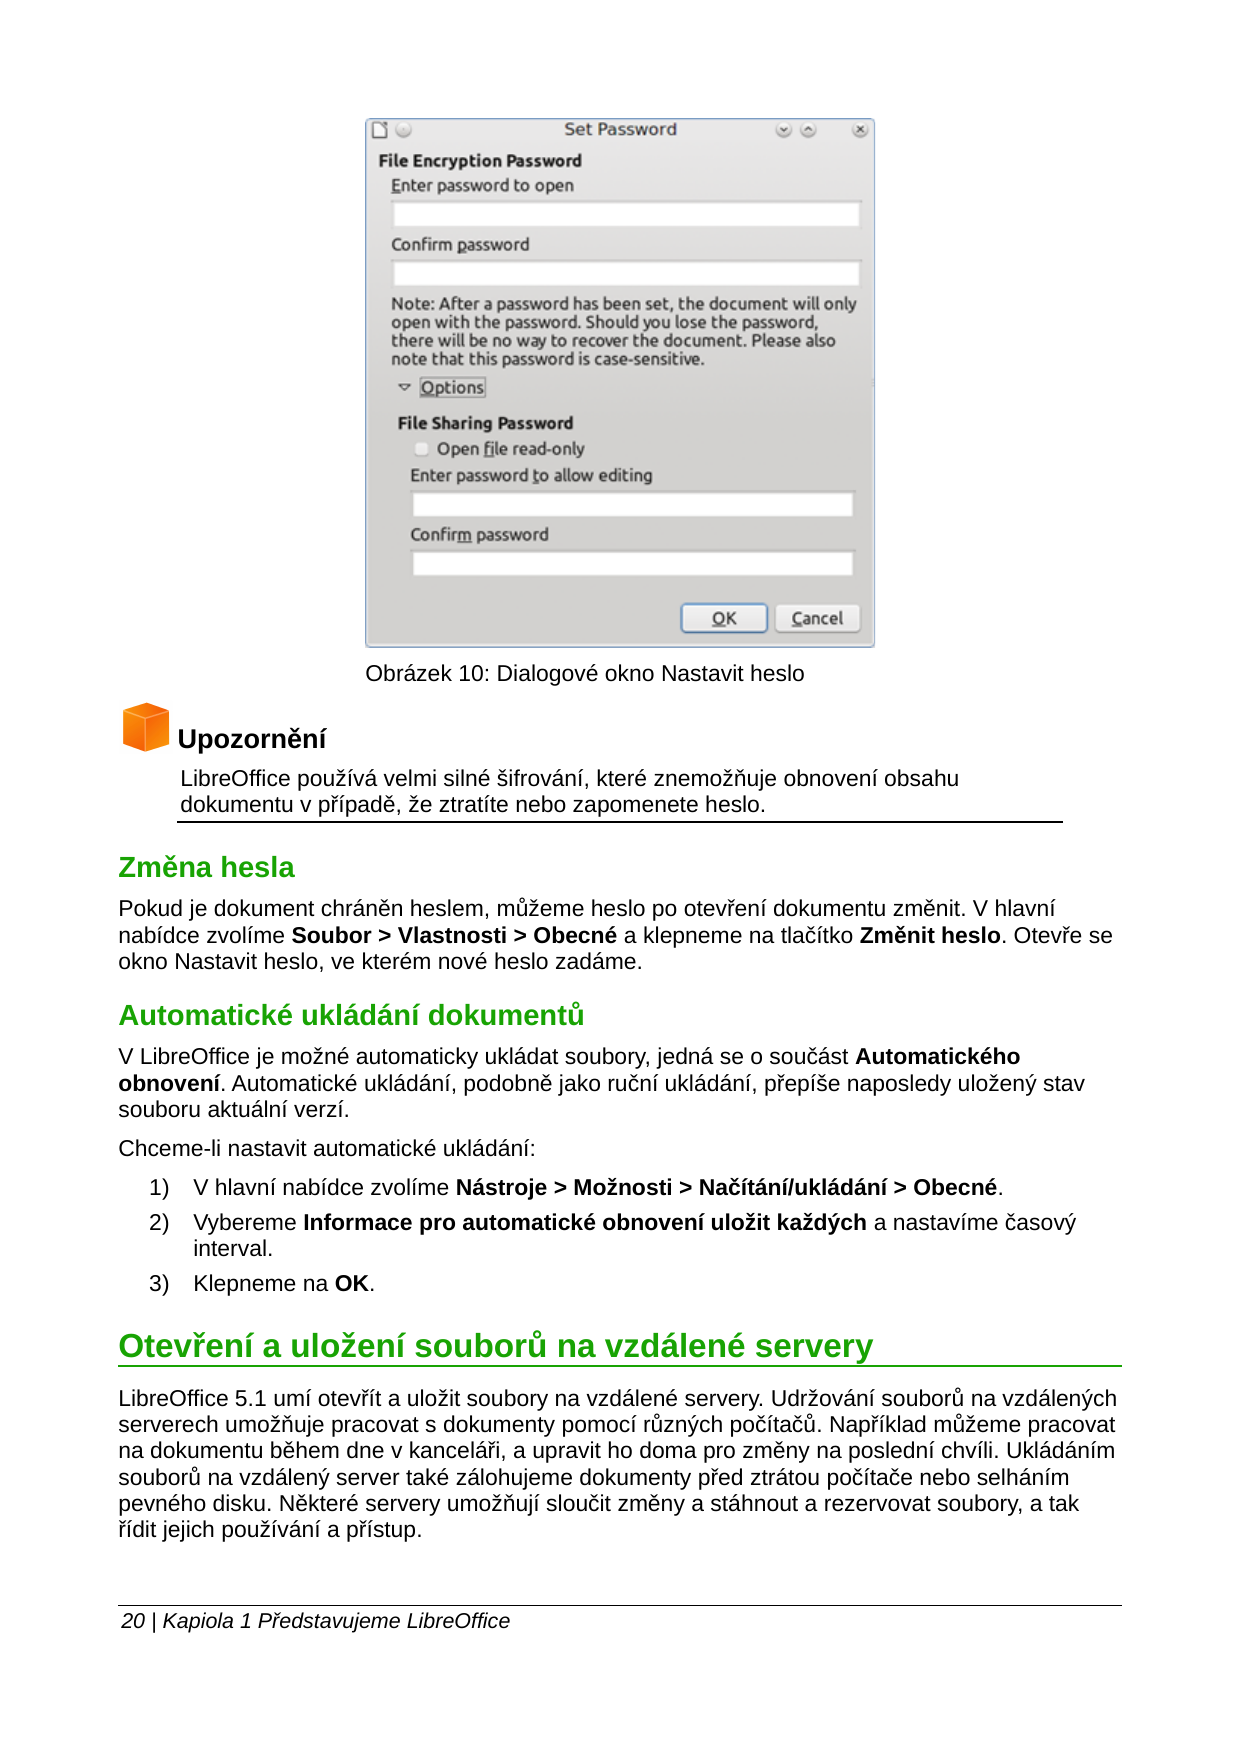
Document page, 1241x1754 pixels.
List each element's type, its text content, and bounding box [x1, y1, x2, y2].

text V LibreOffice je možné automaticky ukládat soubory, jedná se o součást Automatického obnovení. Automatické ukládání, podobně jako ruční ukládání, přepíše naposledy uložený stav souboru aktuální verzí. [118, 1043, 1122, 1122]
picture [119, 700, 173, 754]
list Vybereme Informace pro automatické obnovení uložit každých a nastavíme časový interval. [169, 1209, 1122, 1262]
subtitle Otevření a uložení souborů na vzdálené servery [118, 1326, 1122, 1365]
text LibreOffice používá velmi silné šifrování, které znemožňuje obnovení obsahu dokumentu v případě, že ztratíte nebo zapomenete heslo. [177, 762, 1063, 821]
picture [365, 118, 876, 648]
text Obrázek 10: Dialogové okno Nastavit heslo [365, 659, 875, 686]
subtitle Změna hesla [118, 850, 1122, 883]
text Chceme-li nastavit automatické ukládání: [118, 1135, 1122, 1161]
subtitle Automatické ukládání dokumentů [118, 998, 1122, 1031]
text LibreOffice 5.1 umí otevřít a uložit soubory na vzdálené servery. Udržování souborů na vzdálených serverech umožňuje pracovat s dokumenty pomocí různých počítačů. Například můžeme pracovat na dokumentu během dne v kanceláři, a upravit ho doma pro změny na poslední chvíli. Ukládáním souborů na vzdálený server také zálohujeme dokumenty před ztrátou počítače nebo selháním pevného disku. Některé servery umožňují sloučit změny a stáhnout a rezervovat soubory, a tak řídit jejich používání a přístup. [118, 1384, 1122, 1543]
text Pokud je dokument chráněn heslem, můžeme heslo po otevření dokumentu změnit. V hlavní nabídce zvolíme Soubor > Vlastnosti > Obecné a klepneme na tlačítko Změnit heslo. Otevře se okno Nastavit heslo, ve kterém nové heslo zadáme. [118, 895, 1122, 974]
subtitle Upozornění [118, 699, 1122, 754]
list V hlavní nabídce zvolíme Nástroje > Možnosti > Načítání/ukládání > Obecné. [169, 1174, 1122, 1200]
list Klepneme na OK. [169, 1270, 1122, 1297]
